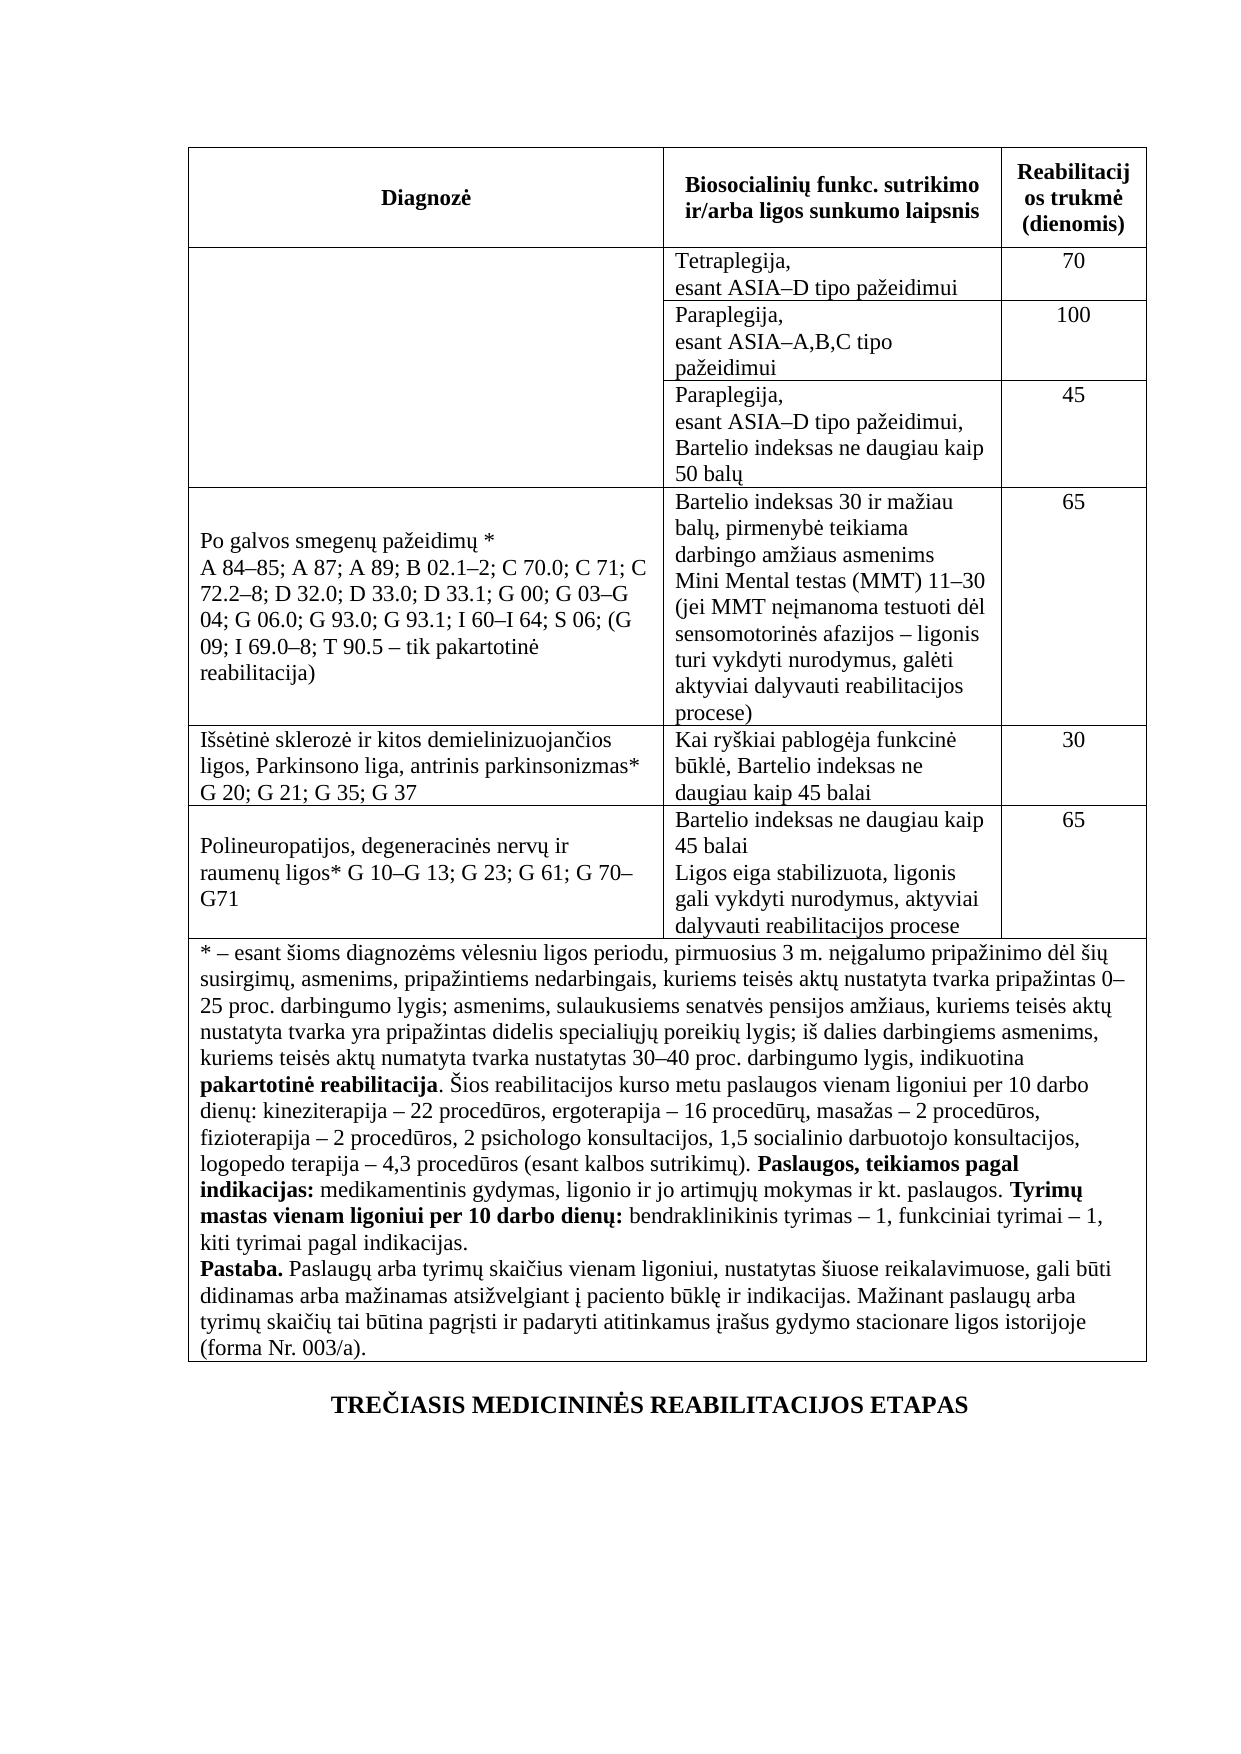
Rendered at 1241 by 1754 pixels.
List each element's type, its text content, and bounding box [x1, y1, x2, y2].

table_cell Bartelio indeksas 30 ir mažiau balų, pirmenybė teikiama darbingo amžiaus asmenims Mini Mental testas (MMT) 11–30 (jei MMT neįmanoma testuoti dėl sensomotorinės afazijos – ligonis turi vykdyti nurodymus, galėti aktyviai dalyvauti reabilitacijos procese) [664, 488, 1001, 725]
table_cell Polineuropatijos, degeneracinės nervų ir raumenų ligos* G 10–G 13; G 23; G 61; G 70–G71 [189, 806, 663, 938]
table_cell 65 [1002, 806, 1146, 938]
table_cell Tetraplegija, esant ASIA–D tipo pažeidimui [664, 248, 1001, 300]
table_cell 70 [1002, 248, 1146, 300]
table_cell 100 [1002, 301, 1146, 380]
table_header Reabilitacijos trukmė (dienomis) [1002, 148, 1146, 247]
table_cell Paraplegija, esant ASIA–D tipo pažeidimui, Bartelio indeksas ne daugiau kaip 50 balų [664, 381, 1001, 487]
table_cell 45 [1002, 381, 1146, 487]
table_cell [189, 248, 663, 487]
table_cell 30 [1002, 726, 1146, 805]
text TREČIASIS medicininės REABILITACIJOS ETAPAS [177, 1391, 1122, 1419]
table_cell Išsėtinė sklerozė ir kitos demielinizuojančios ligos, Parkinsono liga, antrinis parkinsonizmas* G 20; G 21; G 35; G 37 [189, 726, 663, 805]
table_cell 65 [1002, 488, 1146, 725]
table_cell Po galvos smegenų pažeidimų * A 84–85; A 87; A 89; B 02.1–2; C 70.0; C 71; C 72.2–8; D 32.0; D 33.0; D 33.1; G 00; G 03–G 04; G 06.0; G 93.0; G 93.1; I 60–I 64; S 06; (G 09; I 69.0–8; T 90.5 – tik pakartotinė reabilitacija) [189, 488, 663, 725]
table_cell Bartelio indeksas ne daugiau kaip 45 balai Ligos eiga stabilizuota, ligonis gali vykdyti nurodymus, aktyviai dalyvauti reabilitacijos procese [664, 806, 1001, 938]
table_cell Kai ryškiai pablogėja funkcinė būklė, Bartelio indeksas ne daugiau kaip 45 balai [664, 726, 1001, 805]
table_cell * – esant šioms diagnozėms vėlesniu ligos periodu, pirmuosius 3 m. neįgalumo pripažinimo dėl šių susirgimų, asmenims, pripažintiems nedarbingais, kuriems teisės aktų nustatyta tvarka pripažintas 0–25 proc. darbingumo lygis; asmenims, sulaukusiems senatvės pensijos amžiaus, kuriems teisės aktų nustatyta tvarka yra pripažintas didelis specialiųjų poreikių lygis; iš dalies darbingiems asmenims, kuriems teisės aktų numatyta tvarka nustatytas 30–40 proc. darbingumo lygis, indikuotina pakartotinė reabilitacija. Šios reabilitacijos kurso metu paslaugos vienam ligoniui per 10 darbo dienų: kineziterapija – 22 procedūros, ergoterapija – 16 procedūrų, masažas – 2 procedūros, fizioterapija – 2 procedūros, 2 psichologo konsultacijos, 1,5 socialinio darbuotojo konsultacijos, logopedo terapija – 4,3 procedūros (esant kalbos sutrikimų). Paslaugos, teikiamos pagal indikacijas: medikamentinis gydymas, ligonio ir jo artimųjų mokymas ir kt. paslaugos. Tyrimų mastas vienam ligoniui per 10 darbo dienų: bendraklinikinis tyrimas – 1, funkciniai tyrimai – 1, kiti tyrimai pagal indikacijas. Pastaba. Paslaugų arba tyrimų skaičius vienam ligoniui, nustatytas šiuose reikalavimuose, gali būti didinamas arba mažinamas atsižvelgiant į paciento būklę ir indikacijas. Mažinant paslaugų arba tyrimų skaičių tai būtina pagrįsti ir padaryti atitinkamus įrašus gydymo stacionare ligos istorijoje (forma Nr. 003/a). [189, 939, 1146, 1361]
table_header Biosocialinių funkc. sutrikimo ir/arba ligos sunkumo laipsnis [664, 148, 1001, 247]
table_header Diagnozė [189, 148, 663, 247]
table_cell Paraplegija, esant ASIA–A,B,C tipo pažeidimui [664, 301, 1001, 380]
